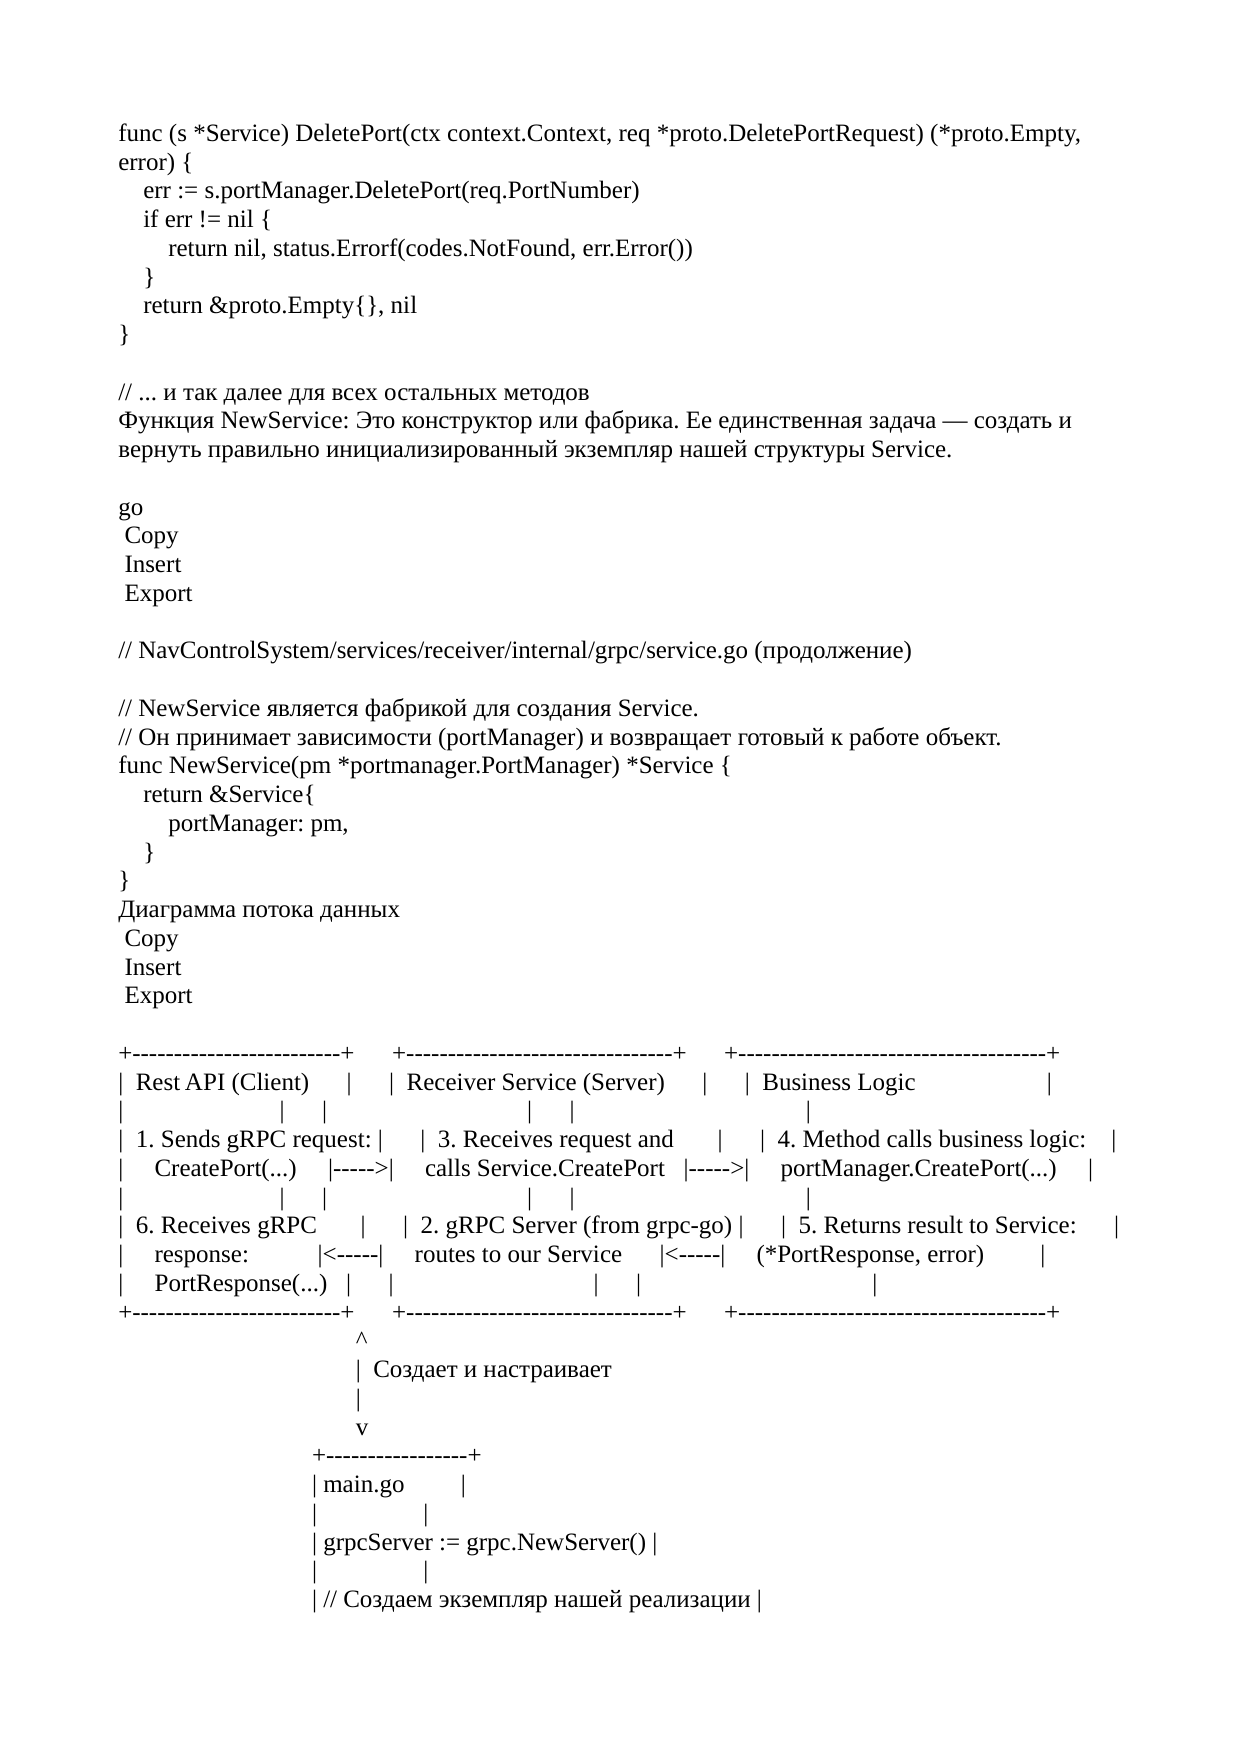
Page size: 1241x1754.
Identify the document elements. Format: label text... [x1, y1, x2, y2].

text Insert [118, 952, 1122, 981]
text } [118, 866, 1122, 894]
text go [118, 492, 1122, 521]
text | PortResponse(...) | | | | | [118, 1268, 1122, 1297]
text err := s.portManager.DeletePort(req.PortNumber) [118, 176, 1122, 204]
text return &Service{ [118, 779, 1122, 808]
text ^ [118, 1326, 1122, 1354]
text | grpcServer := grpc.NewServer() | [118, 1527, 1122, 1556]
text +-------------------------+ +--------------------------------+ +-------------------------------------+ [118, 1297, 1122, 1326]
text portManager: pm, [118, 808, 1122, 837]
text // ... и так далее для всех остальных методов [118, 377, 1122, 406]
text v [118, 1412, 1122, 1441]
text | 1. Sends gRPC request: | | 3. Receives request and | | 4. Method calls business logic: | [118, 1124, 1122, 1153]
text | main.go | [118, 1469, 1122, 1498]
text return nil, status.Errorf(codes.NotFound, err.Error()) [118, 233, 1122, 262]
text // Он принимает зависимости (portManager) и возвращает готовый к работе объект. [118, 722, 1122, 751]
text if err != nil { [118, 204, 1122, 233]
text | | | | | | [118, 1096, 1122, 1124]
text // NavControlSystem/services/receiver/internal/grpc/service.go (продолжение) [118, 636, 1122, 664]
text Функция NewService: Это конструктор или фабрика. Ее единственная задача — создать и вернуть правильно инициализированный экземпляр нашей структуры Service. [118, 406, 1122, 463]
text | CreatePort(...) |----->| calls Service.CreatePort |----->| portManager.CreatePort(...) | [118, 1153, 1122, 1182]
text return &proto.Empty{}, nil [118, 291, 1122, 319]
text Insert [118, 549, 1122, 578]
text func (s *Service) DeletePort(ctx context.Context, req *proto.DeletePortRequest) (*proto.Empty, error) { [118, 118, 1122, 176]
text } [118, 837, 1122, 866]
text func NewService(pm *portmanager.PortManager) *Service { [118, 751, 1122, 779]
text Диаграмма потока данных [118, 894, 1122, 923]
text | | [118, 1556, 1122, 1584]
text | // Создаем экземпляр нашей реализации | [118, 1584, 1122, 1613]
text } [118, 262, 1122, 291]
text Copy [118, 923, 1122, 952]
text Export [118, 981, 1122, 1009]
text } [118, 319, 1122, 348]
text | Создает и настраивает [118, 1354, 1122, 1383]
text | response: |<-----| routes to our Service |<-----| (*PortResponse, error) | [118, 1239, 1122, 1268]
text +-------------------------+ +--------------------------------+ +-------------------------------------+ [118, 1038, 1122, 1067]
text Export [118, 578, 1122, 607]
text | | | | | | [118, 1182, 1122, 1211]
text | 6. Receives gRPC | | 2. gRPC Server (from grpc-go) | | 5. Returns result to Service: | [118, 1211, 1122, 1239]
text +-----------------+ [118, 1441, 1122, 1469]
text // NewService является фабрикой для создания Service. [118, 693, 1122, 722]
text | [118, 1383, 1122, 1412]
text | | [118, 1498, 1122, 1527]
text | Rest API (Client) | | Receiver Service (Server) | | Business Logic | [118, 1067, 1122, 1096]
text Copy [118, 521, 1122, 549]
